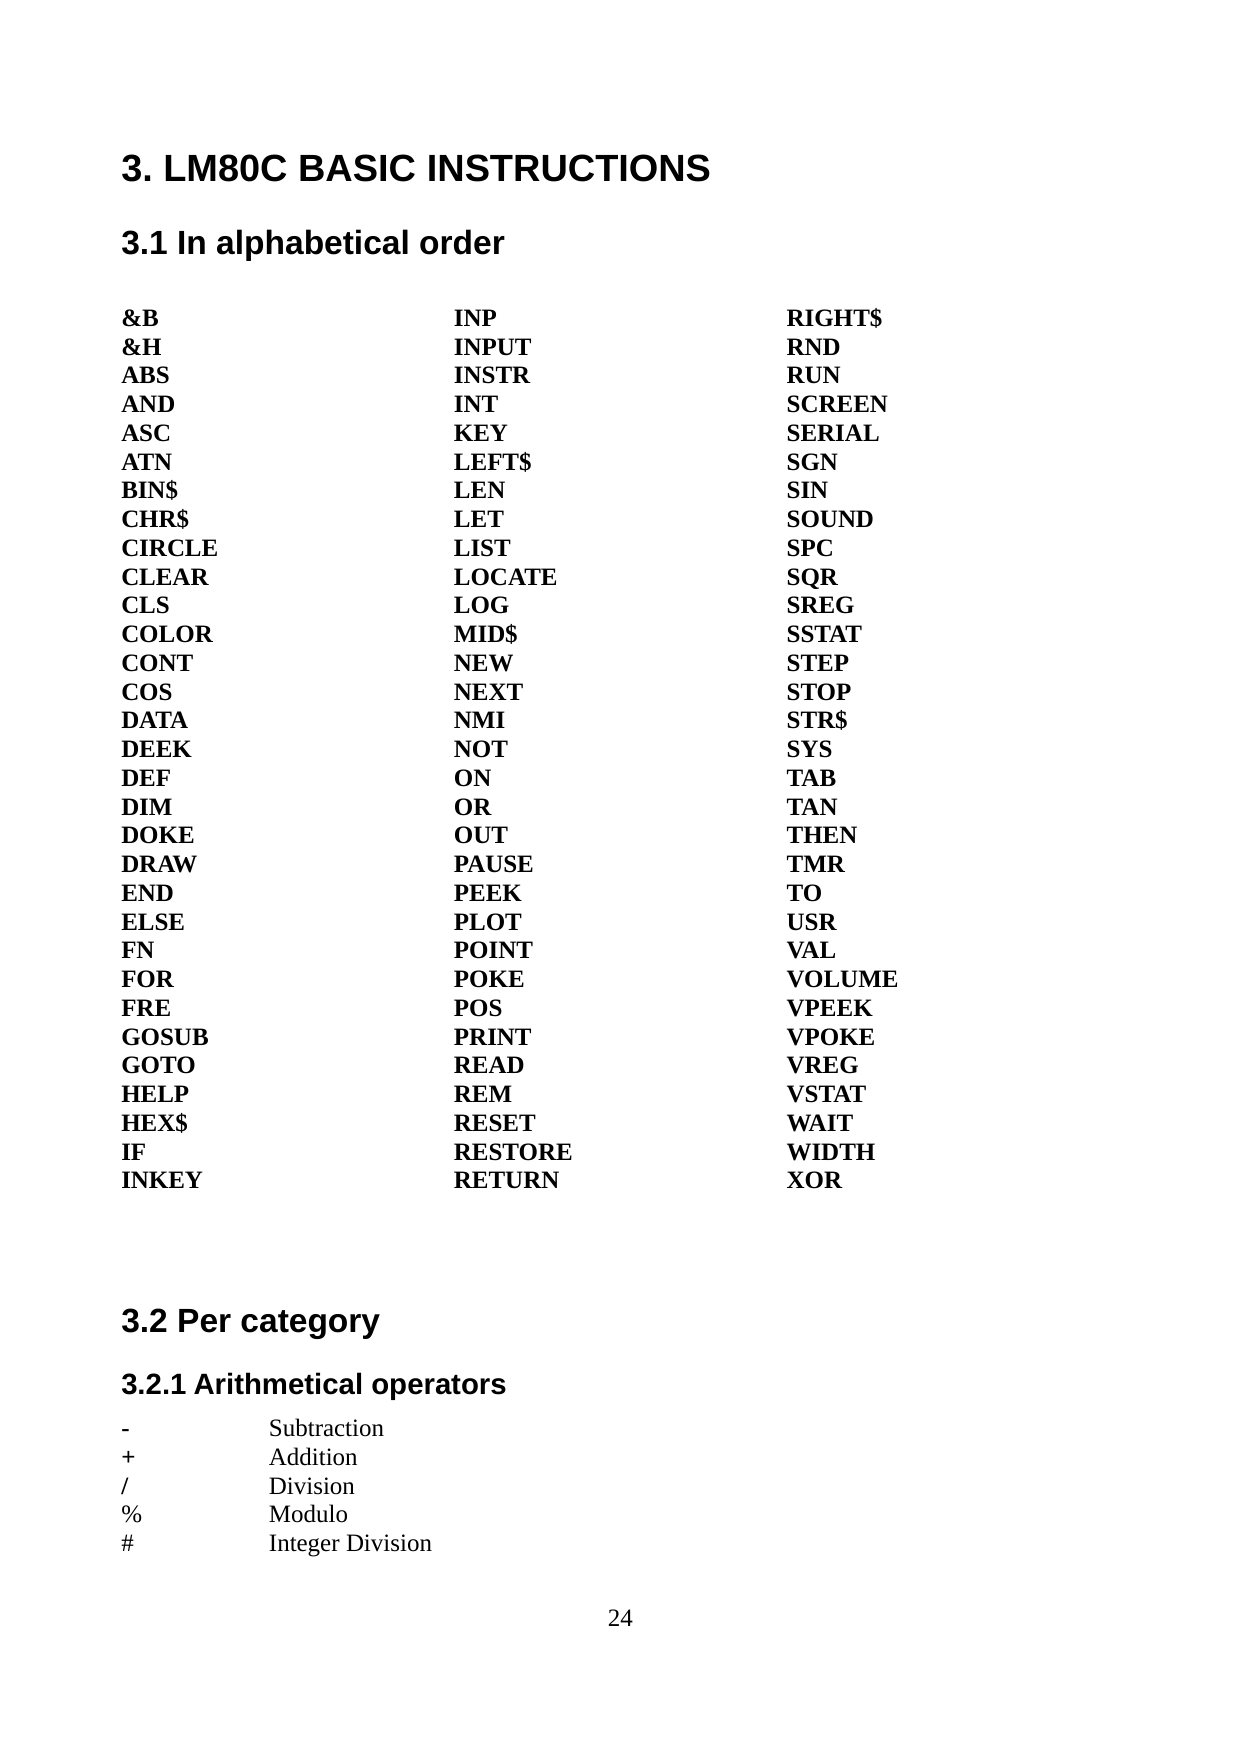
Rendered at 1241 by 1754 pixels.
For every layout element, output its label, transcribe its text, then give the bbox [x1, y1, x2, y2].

text VREG [786, 1050, 1119, 1079]
text DATA [121, 705, 454, 734]
text CLS [121, 590, 454, 619]
subtitle 3. LM80C BASIC INSTRUCTIONS [121, 146, 1119, 190]
text NEW [454, 648, 786, 677]
text RESET [454, 1108, 786, 1137]
text FN [121, 935, 454, 964]
text NMI [454, 705, 786, 734]
text SOUND [786, 504, 1119, 533]
text WIDTH [786, 1137, 1119, 1165]
text / Division [121, 1471, 1119, 1499]
text KEY [454, 418, 786, 447]
text SCREEN [786, 389, 1119, 418]
text RIGHT$ [786, 303, 1119, 332]
text SPC [786, 533, 1119, 562]
text RETURN [454, 1165, 786, 1194]
text PLOT [454, 907, 786, 935]
text XOR [786, 1165, 1119, 1194]
text COS [121, 677, 454, 705]
text INT [454, 389, 786, 418]
text CLEAR [121, 562, 454, 590]
text INP [454, 303, 786, 332]
text RUN [786, 360, 1119, 389]
text RND [786, 332, 1119, 360]
text PEEK [454, 878, 786, 907]
text OUT [454, 820, 786, 849]
text PAUSE [454, 849, 786, 878]
text RESTORE [454, 1137, 786, 1165]
text SREG [786, 590, 1119, 619]
text FRE [121, 993, 454, 1022]
text % Modulo [121, 1499, 1119, 1528]
text LEFT$ [454, 447, 786, 475]
text MID$ [454, 619, 786, 648]
text STOP [786, 677, 1119, 705]
text DEF [121, 763, 454, 792]
subtitle 3.2 Per category [121, 1301, 1119, 1340]
text IF [121, 1137, 454, 1165]
text VPOKE [786, 1022, 1119, 1050]
text TMR [786, 849, 1119, 878]
text AND [121, 389, 454, 418]
text NEXT [454, 677, 786, 705]
text DIM [121, 792, 454, 820]
text STR$ [786, 705, 1119, 734]
text SYS [786, 734, 1119, 763]
text &H [121, 332, 454, 360]
text DRAW [121, 849, 454, 878]
text CHR$ [121, 504, 454, 533]
text PRINT [454, 1022, 786, 1050]
text LIST [454, 533, 786, 562]
text TAN [786, 792, 1119, 820]
text # Integer Division [121, 1528, 1119, 1557]
text ASC [121, 418, 454, 447]
text TAB [786, 763, 1119, 792]
text DEEK [121, 734, 454, 763]
text FOR [121, 964, 454, 993]
text ATN [121, 447, 454, 475]
text WAIT [786, 1108, 1119, 1137]
text INSTR [454, 360, 786, 389]
text &B [121, 303, 454, 332]
text HELP [121, 1079, 454, 1108]
text TO [786, 878, 1119, 907]
text SERIAL [786, 418, 1119, 447]
text SIN [786, 475, 1119, 504]
text + Addition [121, 1442, 1119, 1471]
text SGN [786, 447, 1119, 475]
text NOT [454, 734, 786, 763]
text POS [454, 993, 786, 1022]
text GOSUB [121, 1022, 454, 1050]
subtitle 3.1 In alphabetical order [121, 223, 1119, 262]
text POINT [454, 935, 786, 964]
subtitle 3.2.1 Arithmetical operators [121, 1367, 1119, 1401]
text HEX$ [121, 1108, 454, 1137]
text OR [454, 792, 786, 820]
text CIRCLE [121, 533, 454, 562]
text SQR [786, 562, 1119, 590]
text VSTAT [786, 1079, 1119, 1108]
text GOTO [121, 1050, 454, 1079]
text - Subtraction [121, 1413, 1119, 1442]
text POKE [454, 964, 786, 993]
text SSTAT [786, 619, 1119, 648]
text INKEY [121, 1165, 454, 1194]
text STEP [786, 648, 1119, 677]
text ABS [121, 360, 454, 389]
text LEN [454, 475, 786, 504]
text CONT [121, 648, 454, 677]
text VOLUME [786, 964, 1119, 993]
text VPEEK [786, 993, 1119, 1022]
text BIN$ [121, 475, 454, 504]
text USR [786, 907, 1119, 935]
text REM [454, 1079, 786, 1108]
text LOG [454, 590, 786, 619]
text LET [454, 504, 786, 533]
text DOKE [121, 820, 454, 849]
text ELSE [121, 907, 454, 935]
text END [121, 878, 454, 907]
text READ [454, 1050, 786, 1079]
text VAL [786, 935, 1119, 964]
text COLOR [121, 619, 454, 648]
text THEN [786, 820, 1119, 849]
text LOCATE [454, 562, 786, 590]
text ON [454, 763, 786, 792]
text INPUT [454, 332, 786, 360]
